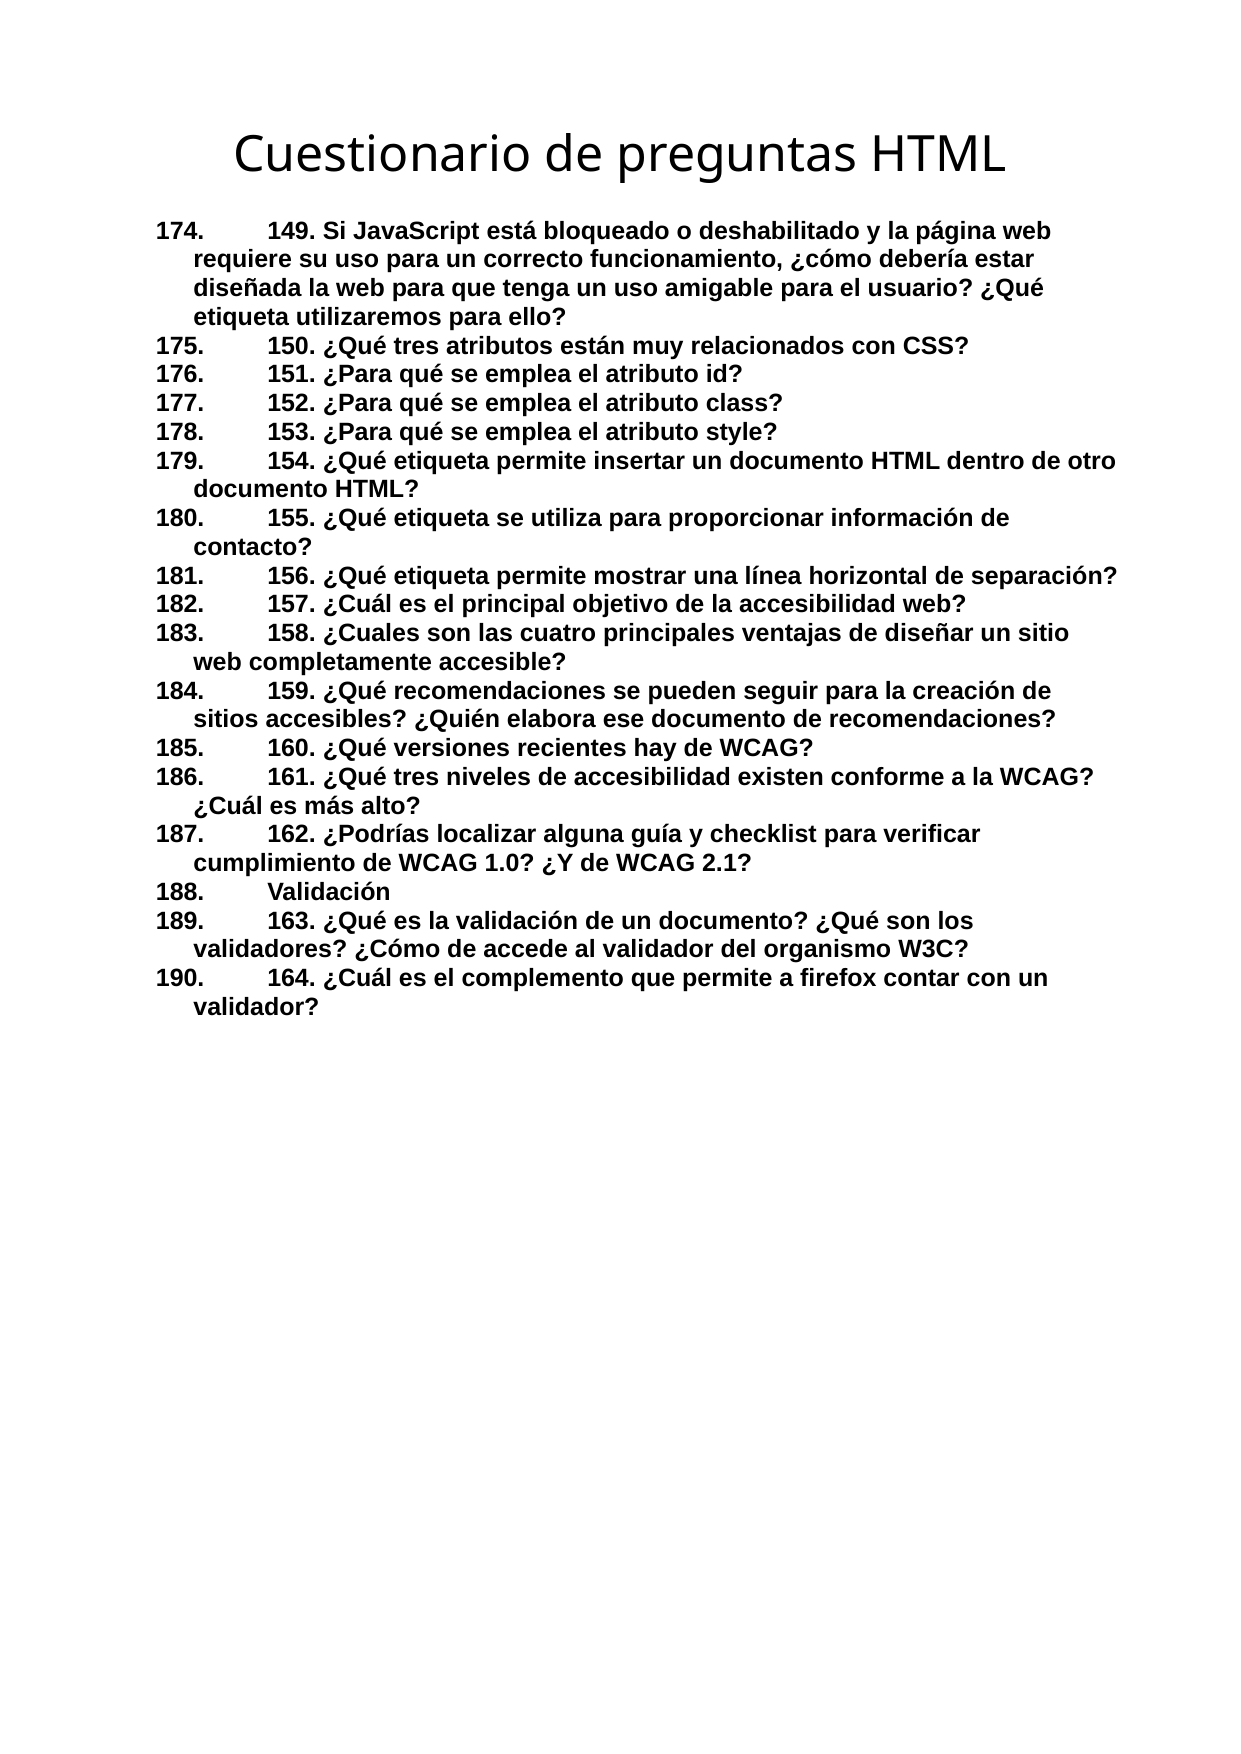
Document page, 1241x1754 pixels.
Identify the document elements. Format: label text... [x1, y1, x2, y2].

list 155. ¿Qué etiqueta se utiliza para proporcionar información de contacto? [156, 503, 1122, 561]
list Validación [156, 877, 1122, 906]
list 160. ¿Qué versiones recientes hay de WCAG? [156, 733, 1122, 762]
list 159. ¿Qué recomendaciones se pueden seguir para la creación de sitios accesibles? ¿Quién elabora ese documento de recomendaciones? [156, 676, 1122, 733]
list 154. ¿Qué etiqueta permite insertar un documento HTML dentro de otro documento HTML? [156, 446, 1122, 503]
list 156. ¿Qué etiqueta permite mostrar una línea horizontal de separación? [156, 561, 1122, 589]
list 161. ¿Qué tres niveles de accesibilidad existen conforme a la WCAG? ¿Cuál es más alto? [156, 762, 1122, 819]
list 162. ¿Podrías localizar alguna guía y checklist para verificar cumplimiento de WCAG 1.0? ¿Y de WCAG 2.1? [156, 819, 1122, 877]
list 150. ¿Qué tres atributos están muy relacionados con CSS? [156, 331, 1122, 359]
list 152. ¿Para qué se emplea el atributo class? [156, 388, 1122, 417]
list 157. ¿Cuál es el principal objetivo de la accesibilidad web? [156, 589, 1122, 618]
list 153. ¿Para qué se emplea el atributo style? [156, 417, 1122, 446]
list 151. ¿Para qué se emplea el atributo id? [156, 359, 1122, 388]
list 163. ¿Qué es la validación de un documento? ¿Qué son los validadores? ¿Cómo de accede al validador del organismo W3C? [156, 906, 1122, 963]
list 158. ¿Cuales son las cuatro principales ventajas de diseñar un sitio web completamente accesible? [156, 618, 1122, 676]
list 149. Si JavaScript está bloqueado o deshabilitado y la página web requiere su uso para un correcto funcionamiento, ¿cómo debería estar diseñada la web para que tenga un uso amigable para el usuario? ¿Qué etiqueta utilizaremos para ello? [156, 216, 1122, 331]
list 164. ¿Cuál es el complemento que permite a firefox contar con un validador? [156, 963, 1122, 1021]
